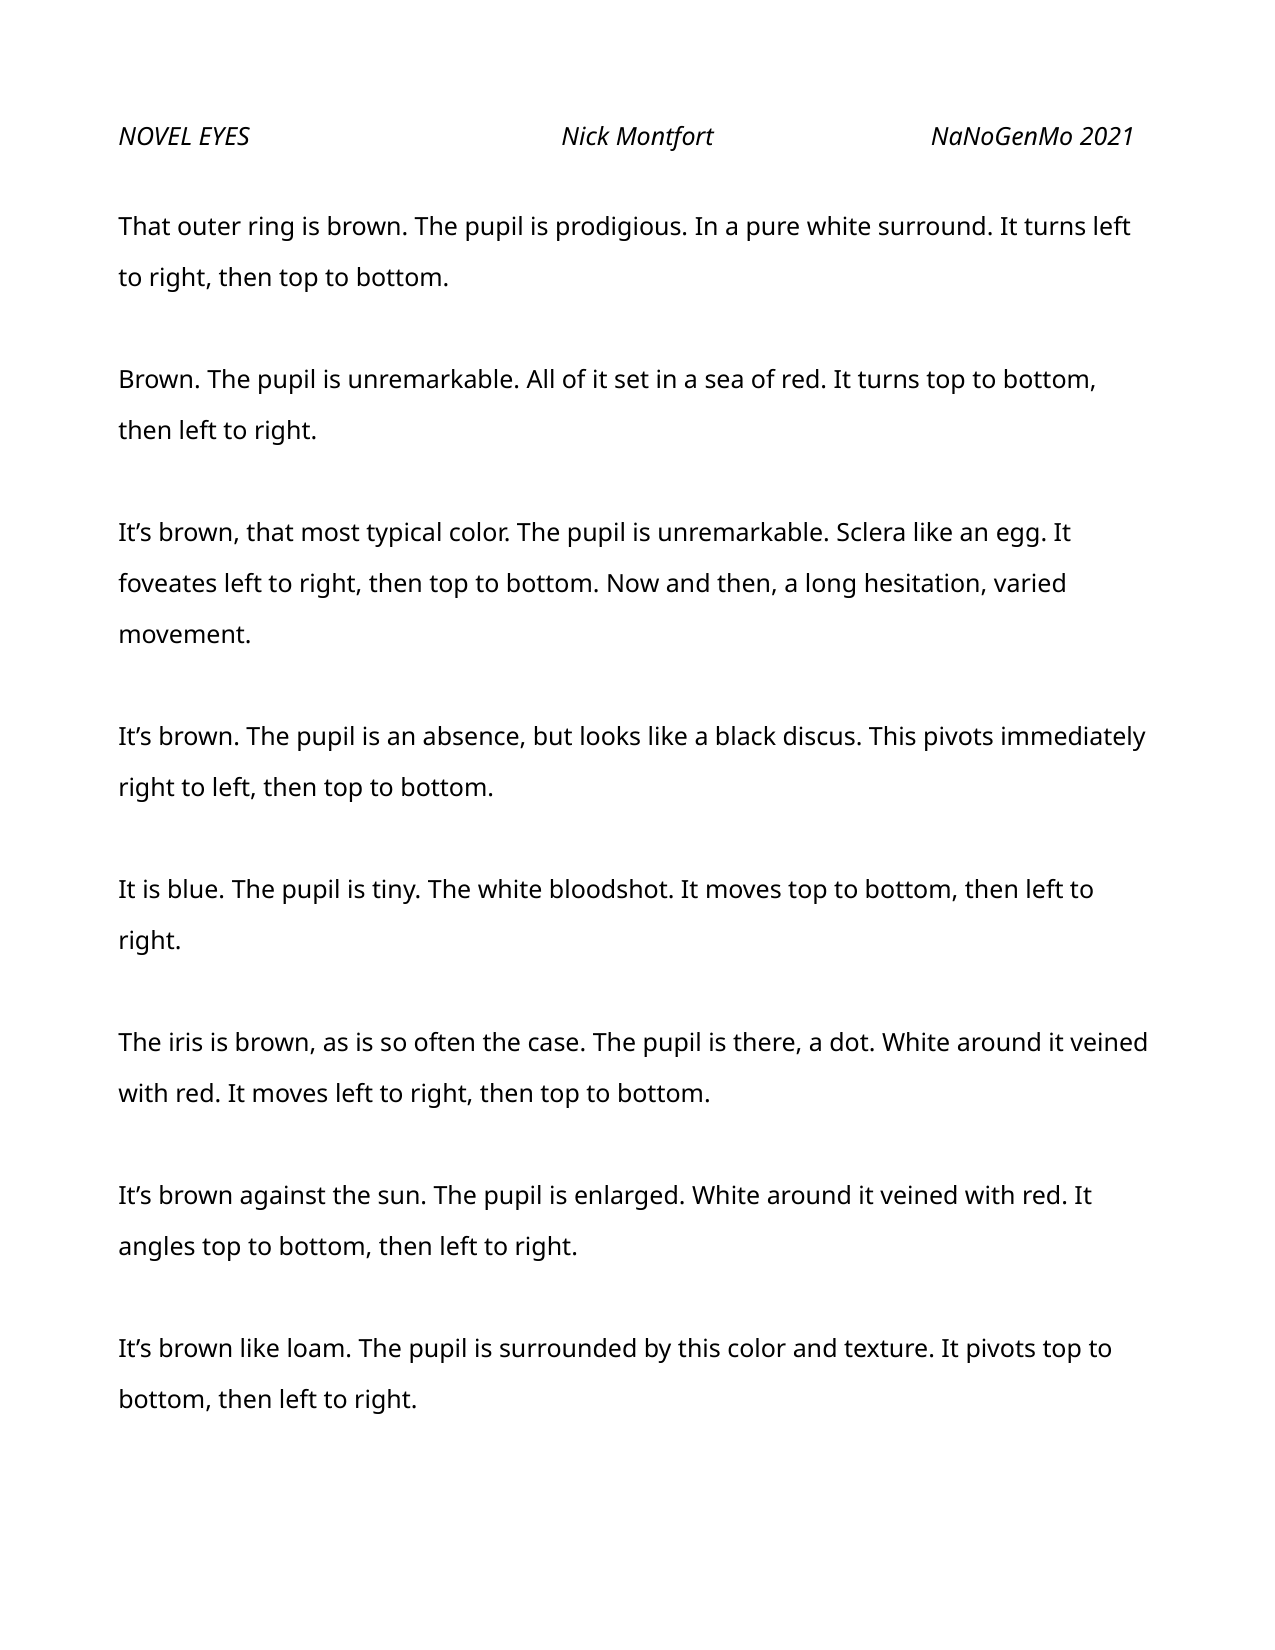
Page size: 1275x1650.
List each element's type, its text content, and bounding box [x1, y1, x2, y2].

text It is blue. The pupil is tiny. The white bloodshot. It moves top to bottom, then left to right. [118, 872, 1157, 957]
text It’s brown like loam. The pupil is surrounded by this color and texture. It pivots top to bottom, then left to right. [118, 1331, 1157, 1416]
text It’s brown, that most typical color. The pupil is unremarkable. Sclera like an egg. It foveates left to right, then top to bottom. Now and then, a long hesitation, varied movement. [118, 514, 1157, 651]
text It’s brown against the sun. The pupil is enlarged. White around it veined with red. It angles top to bottom, then left to right. [118, 1178, 1157, 1263]
text Brown. The pupil is unremarkable. All of it set in a sea of red. It turns top to bottom, then left to right. [118, 361, 1157, 446]
text That outer ring is brown. The pupil is prodigious. In a pure white surround. It turns left to right, then top to bottom. [118, 208, 1157, 293]
text The iris is brown, as is so often the case. The pupil is there, a dot. White around it veined with red. It moves left to right, then top to bottom. [118, 1025, 1157, 1110]
text It’s brown. The pupil is an absence, but looks like a black discus. This pivots immediately right to left, then top to bottom. [118, 718, 1157, 804]
